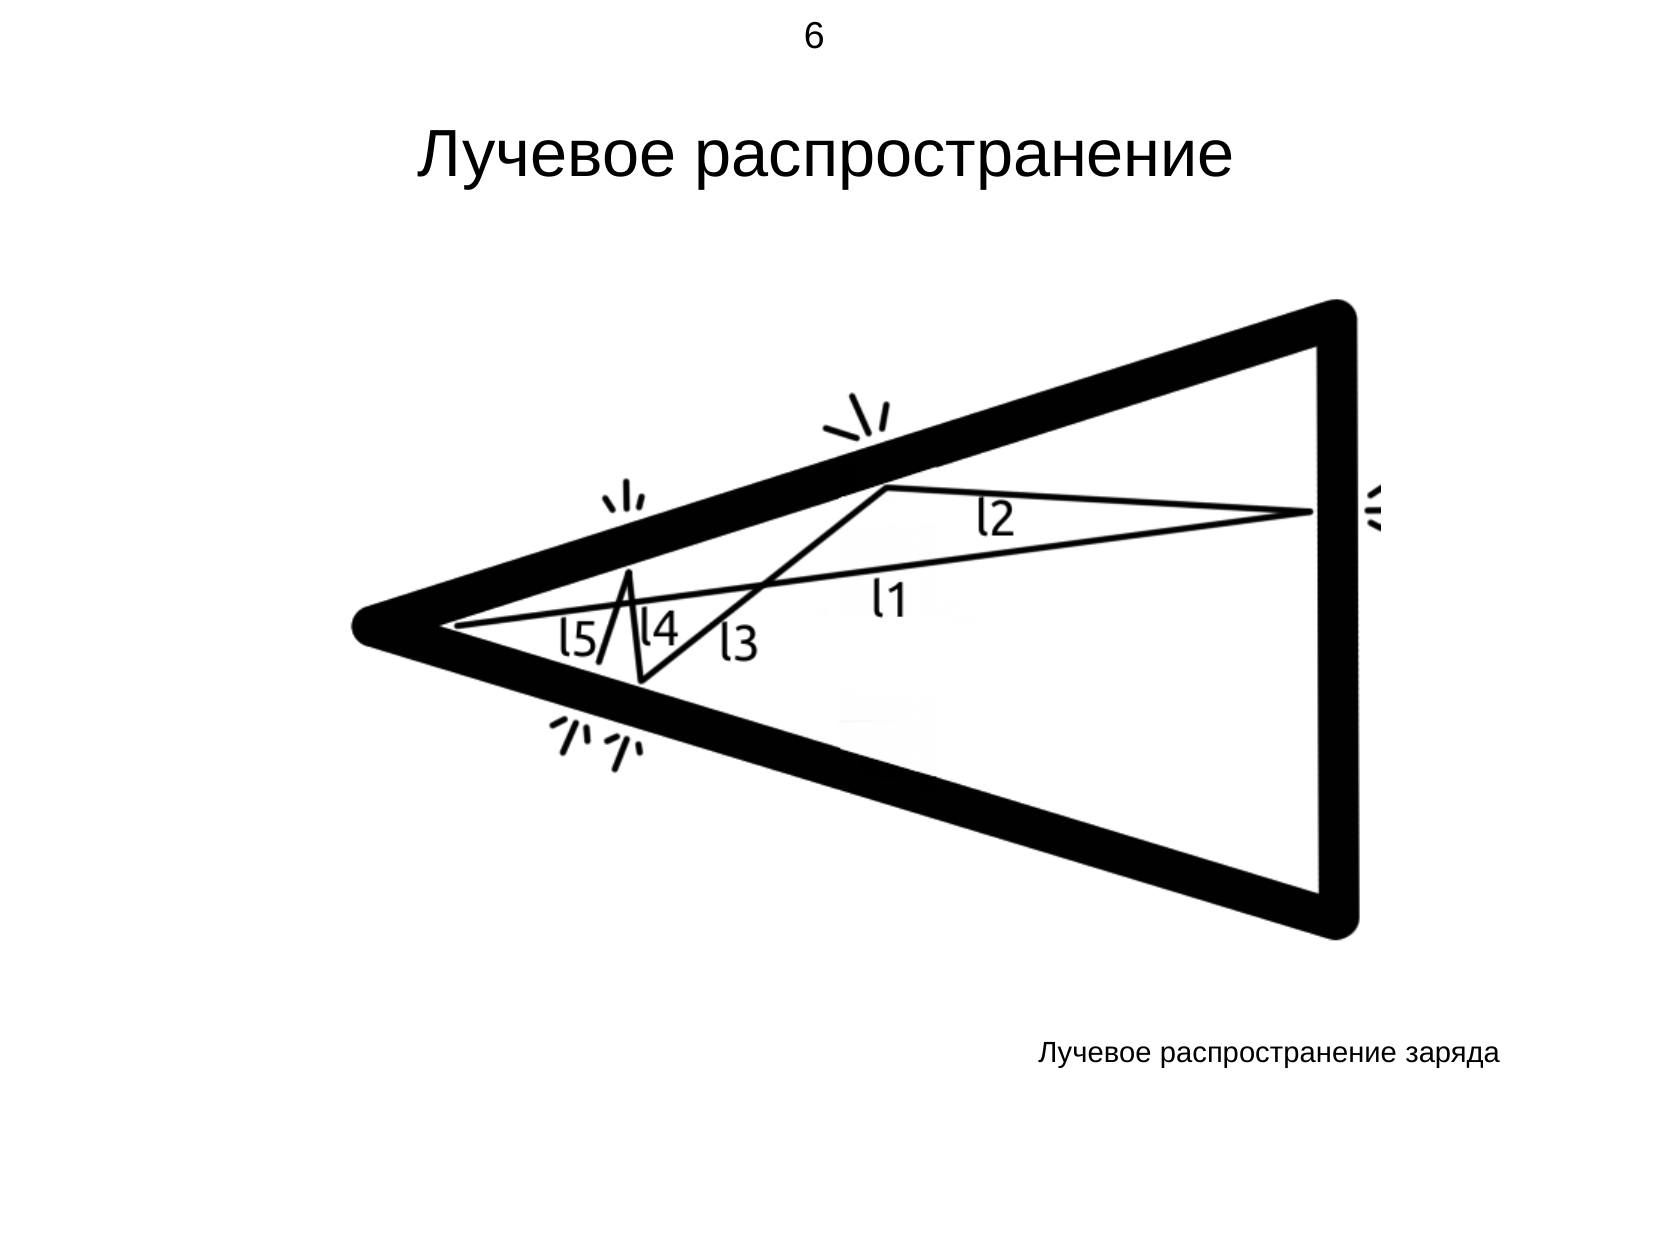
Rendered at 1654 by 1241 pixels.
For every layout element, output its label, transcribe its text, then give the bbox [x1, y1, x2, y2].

text_box Лучевое распространение заряда [1023, 1028, 1654, 1241]
text_box [518, 0, 1111, 71]
picture [315, 274, 1381, 961]
title Лучевое распространение [82, 49, 1571, 257]
